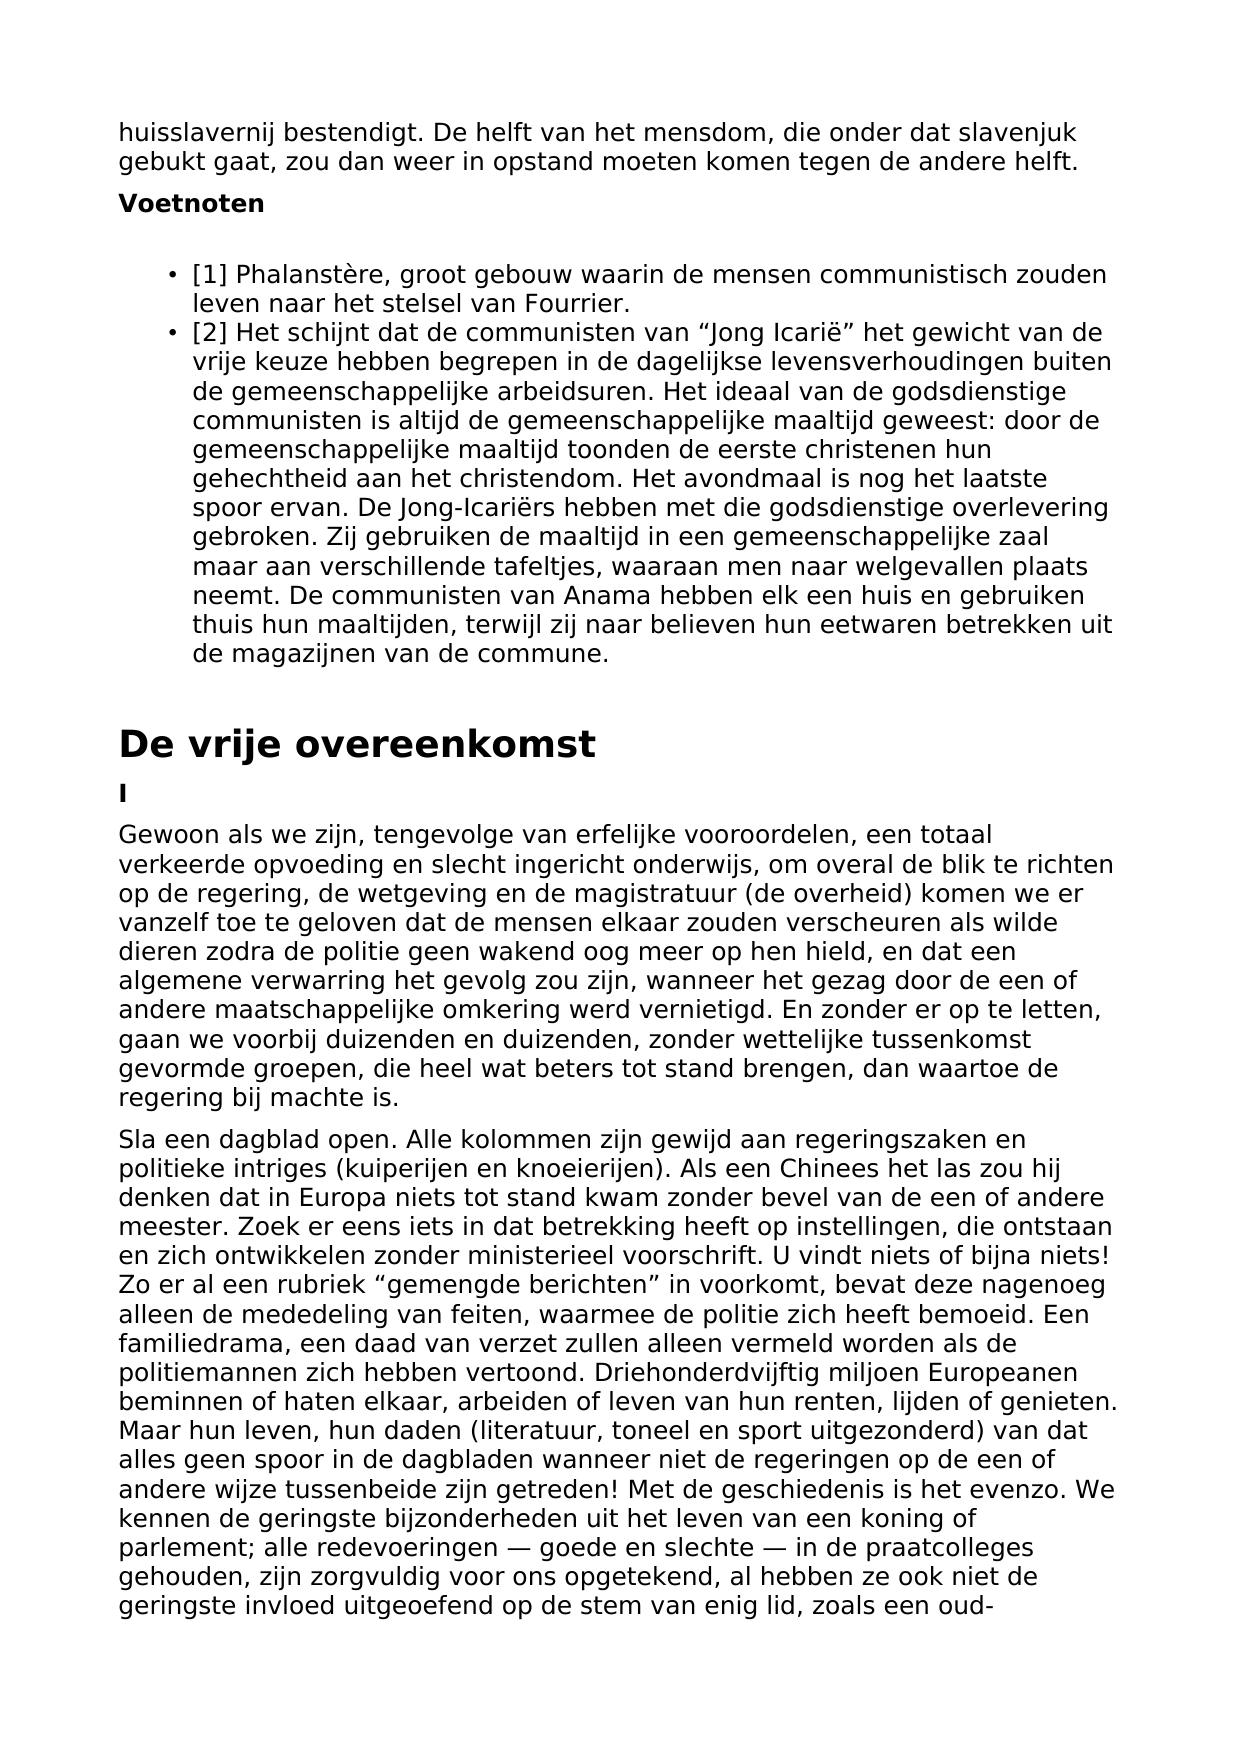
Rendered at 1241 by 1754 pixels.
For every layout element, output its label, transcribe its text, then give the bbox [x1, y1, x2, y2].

list [2] Het schijnt dat de communisten van “Jong Icarië” het gewicht van de vrije keuze hebben begrepen in de dagelijkse levensverhoudingen buiten de gemeenschappelijke arbeidsuren. Het ideaal van de godsdienstige communisten is altijd de gemeenschappelijke maaltijd geweest: door de gemeenschappelijke maaltijd toonden de eerste christenen hun gehechtheid aan het christendom. Het avondmaal is nog het laatste spoor ervan. De Jong-Icariërs hebben met die godsdienstige overlevering gebroken. Zij gebruiken de maaltijd in een gemeenschappelijke zaal maar aan verschillende tafeltjes, waaraan men naar welgevallen plaats neemt. De communisten van Anama hebben elk een huis en gebruiken thuis hun maaltijden, terwijl zij naar believen hun eetwaren betrekken uit de magazijnen van de commune. [177, 318, 1122, 668]
subtitle De vrije overeenkomst [118, 723, 1122, 767]
text Gewoon als we zijn, tengevolge van erfelijke vooroordelen, een totaal verkeerde opvoeding en slecht ingericht onderwijs, om overal de blik te richten op de regering, de wetgeving en de magistratuur (de overheid) komen we er vanzelf toe te geloven dat de mensen elkaar zouden verscheuren als wilde dieren zodra de politie geen wakend oog meer op hen hield, en dat een algemene verwarring het gevolg zou zijn, wanneer het gezag door de een of andere maatschappelijke omkering werd vernietigd. En zonder er op te letten, gaan we voorbij duizenden en duizenden, zonder wettelijke tussenkomst gevormde groepen, die heel wat beters tot stand brengen, dan waartoe de regering bij machte is. [118, 821, 1122, 1112]
text huisslavernij bestendigt. De helft van het mensdom, die onder dat slavenjuk gebukt gaat, zou dan weer in opstand moeten komen tegen de andere helft. [118, 118, 1122, 176]
text Sla een dagblad open. Alle kolommen zijn gewijd aan regeringszaken en politieke intriges (kuiperijen en knoeierijen). Als een Chinees het las zou hij denken dat in Europa niets tot stand kwam zonder bevel van de een of andere meester. Zoek er eens iets in dat betrekking heeft op instellingen, die ontstaan en zich ontwikkelen zonder ministerieel voorschrift. U vindt niets of bijna niets! Zo er al een rubriek “gemengde berichten” in voorkomt, bevat deze nagenoeg alleen de mededeling van feiten, waarmee de politie zich heeft bemoeid. Een familiedrama, een daad van verzet zullen alleen vermeld worden als de politiemannen zich hebben vertoond. Driehonderdvijftig miljoen Europeanen beminnen of haten elkaar, arbeiden of leven van hun renten, lijden of genieten. Maar hun leven, hun daden (literatuur, toneel en sport uitgezonderd) van dat alles geen spoor in de dagbladen wanneer niet de regeringen op de een of andere wijze tussenbeide zijn getreden! Met de geschiedenis is het evenzo. We kennen de geringste bijzonderheden uit het leven van een koning of parlement; alle redevoeringen — goede en slechte — in de praatcolleges gehouden, zijn zorgvuldig voor ons opgetekend, al hebben ze ook niet de geringste invloed uitgeoefend op de stem van enig lid, zoals een oud- [118, 1125, 1122, 1621]
list [1] Phalanstère, groot gebouw waarin de mensen communistisch zouden leven naar het stelsel van Fourrier. [177, 260, 1122, 318]
text Voetnoten [118, 189, 1122, 218]
text I [118, 779, 1122, 808]
